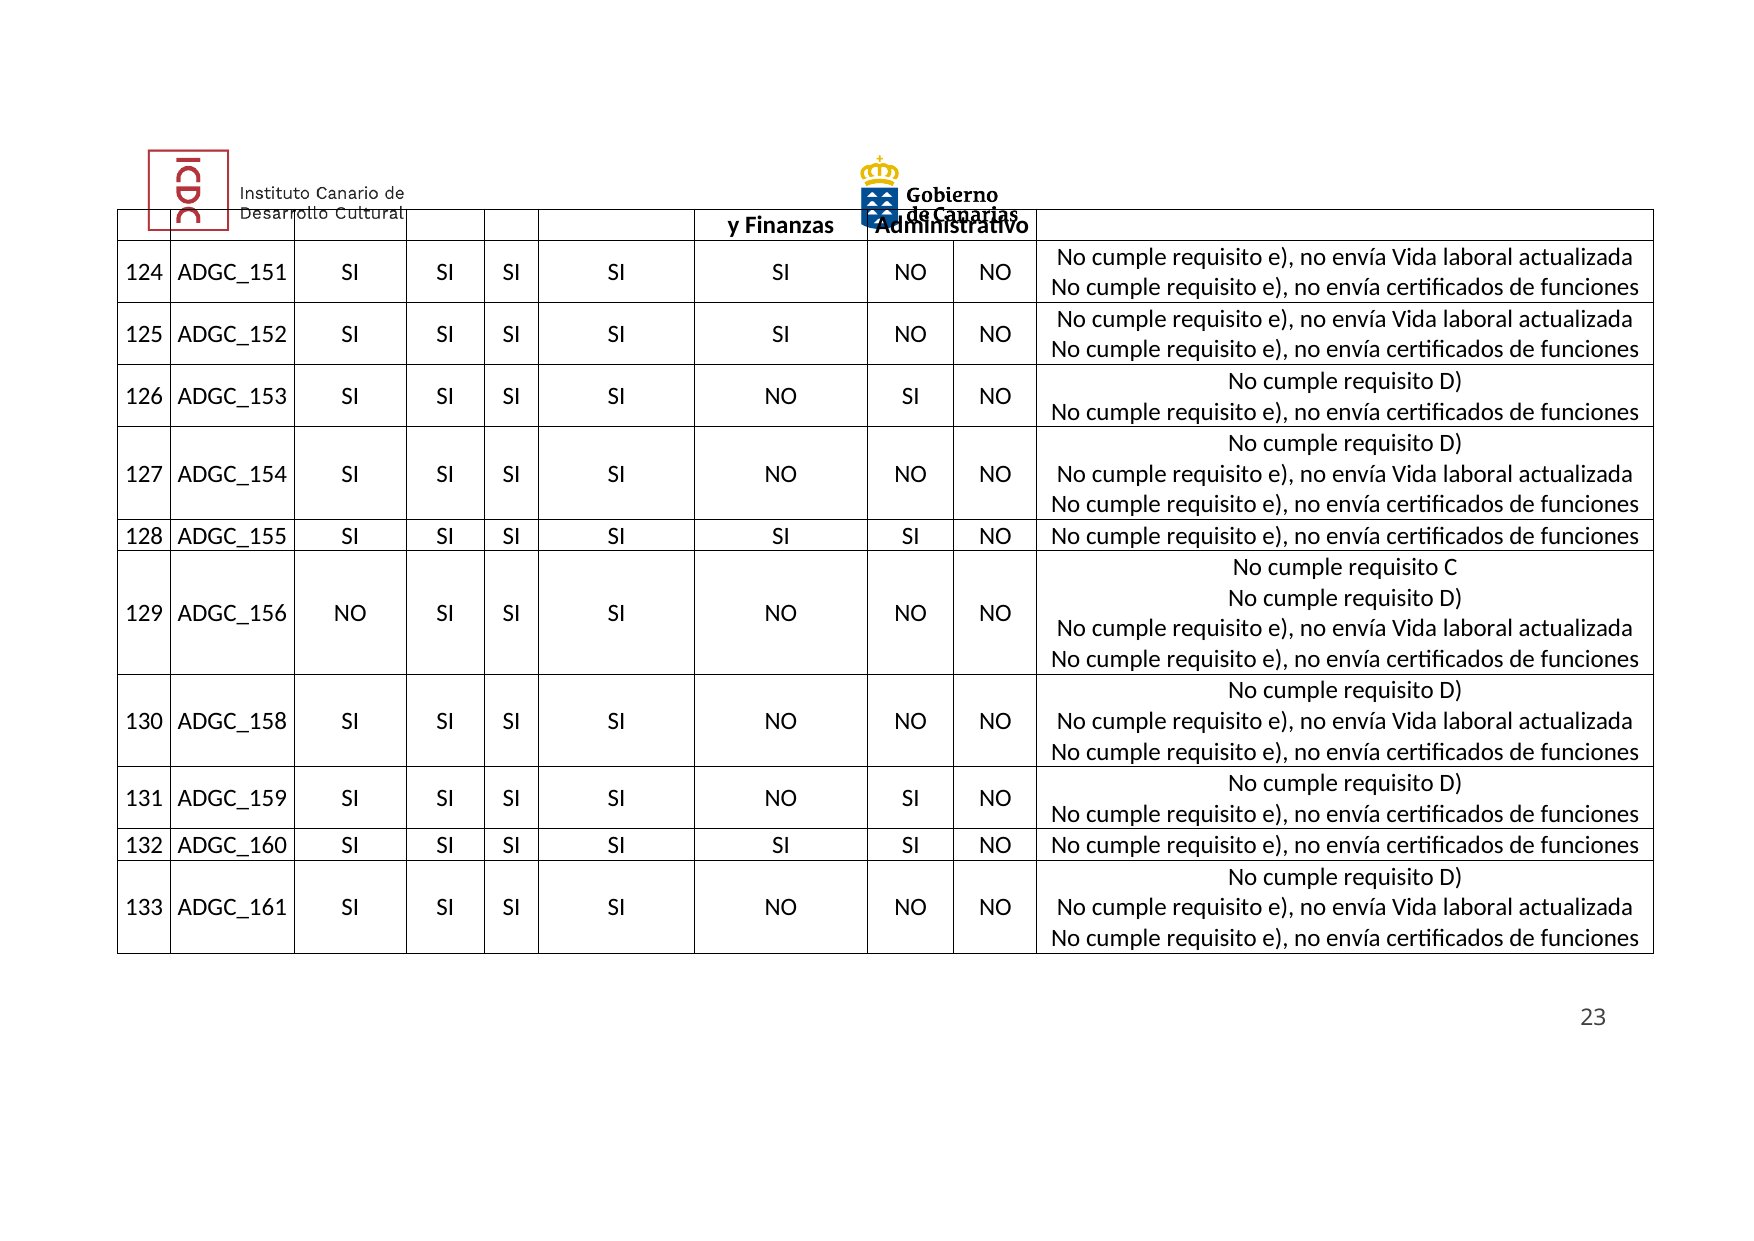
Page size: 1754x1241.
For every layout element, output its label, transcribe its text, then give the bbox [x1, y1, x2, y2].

table_cell 132 [118, 829, 170, 860]
table_cell SI [407, 829, 484, 860]
table_cell SI [295, 365, 406, 426]
table_cell NO [954, 303, 1036, 364]
table_cell NO [954, 829, 1036, 860]
table_cell SI [295, 767, 406, 828]
table_cell SI [539, 365, 694, 426]
table_cell 125 [118, 303, 170, 364]
table_cell ADGC_161 [171, 861, 294, 952]
table_cell 130 [118, 675, 170, 766]
table_cell No cumple requisito C No cumple requisito D) No cumple requisito e), no envía Vida laboral actualizada No cumple requisito e), no envía certificados de funciones [1037, 551, 1653, 673]
table_cell SI [295, 829, 406, 860]
table_cell No cumple requisito D) No cumple requisito e), no envía certificados de funciones [1037, 767, 1653, 828]
table_cell ADGC_154 [171, 427, 294, 519]
table_cell SI [539, 675, 694, 766]
table_cell NO [868, 861, 953, 952]
table_cell 129 [118, 551, 170, 673]
table_cell NO [695, 861, 867, 952]
table_cell 131 [118, 767, 170, 828]
table_cell SI [407, 427, 484, 519]
table_cell SI [868, 767, 953, 828]
table_cell No cumple requisito D) No cumple requisito e), no envía Vida laboral actualizada No cumple requisito e), no envía certificados de funciones [1037, 427, 1653, 519]
table_cell SI [539, 241, 694, 302]
table_cell SI [485, 829, 538, 860]
table_cell NO [954, 241, 1036, 302]
table_cell SI [695, 520, 867, 550]
table_cell No cumple requisito e), no envía certificados de funciones [1037, 829, 1653, 860]
table_cell SI [695, 241, 867, 302]
table_cell [485, 210, 538, 240]
table_cell SI [539, 551, 694, 673]
table_cell SI [407, 303, 484, 364]
table_cell y Finanzas [695, 210, 867, 240]
table_cell ADGC_153 [171, 365, 294, 426]
table_cell Administrativo [868, 210, 1036, 240]
table_cell [118, 210, 170, 240]
table_cell SI [407, 241, 484, 302]
table_cell 126 [118, 365, 170, 426]
table_cell SI [485, 365, 538, 426]
table_cell NO [954, 861, 1036, 952]
table_cell NO [695, 767, 867, 828]
table_cell NO [868, 427, 953, 519]
table_cell NO [954, 520, 1036, 550]
table_cell SI [485, 427, 538, 519]
table_cell SI [295, 241, 406, 302]
table_cell ADGC_156 [171, 551, 294, 673]
table_cell ADGC_152 [171, 303, 294, 364]
table_cell SI [295, 303, 406, 364]
table_cell NO [868, 675, 953, 766]
table_cell [171, 210, 294, 240]
table_cell ADGC_159 [171, 767, 294, 828]
table_cell NO [954, 365, 1036, 426]
table_cell SI [539, 520, 694, 550]
table_cell SI [539, 829, 694, 860]
table_cell No cumple requisito D) No cumple requisito e), no envía Vida laboral actualizada No cumple requisito e), no envía certificados de funciones [1037, 861, 1653, 952]
table_cell SI [407, 675, 484, 766]
table_cell SI [407, 767, 484, 828]
table_cell ADGC_158 [171, 675, 294, 766]
table_cell SI [485, 767, 538, 828]
table_cell SI [295, 675, 406, 766]
table_cell [407, 210, 484, 240]
table_cell SI [295, 861, 406, 952]
table_cell SI [695, 303, 867, 364]
table_cell NO [868, 241, 953, 302]
table_cell [539, 210, 694, 240]
table_cell SI [539, 427, 694, 519]
table_cell No cumple requisito e), no envía Vida laboral actualizada No cumple requisito e), no envía certificados de funciones [1037, 303, 1653, 364]
table_cell SI [485, 861, 538, 952]
table_cell 133 [118, 861, 170, 952]
table_cell No cumple requisito D) No cumple requisito e), no envía certificados de funciones [1037, 365, 1653, 426]
table_cell SI [539, 767, 694, 828]
table_cell SI [295, 520, 406, 550]
table_cell 124 [118, 241, 170, 302]
table_cell NO [954, 427, 1036, 519]
table_cell 127 [118, 427, 170, 519]
table_cell [295, 210, 406, 240]
table_cell No cumple requisito e), no envía certificados de funciones [1037, 520, 1653, 550]
table_cell No cumple requisito D) No cumple requisito e), no envía Vida laboral actualizada No cumple requisito e), no envía certificados de funciones [1037, 675, 1653, 766]
table_cell SI [407, 365, 484, 426]
table_cell NO [695, 365, 867, 426]
table_cell NO [868, 303, 953, 364]
table_cell SI [485, 241, 538, 302]
table_cell NO [295, 551, 406, 673]
table_cell SI [539, 303, 694, 364]
table_cell [1037, 210, 1653, 240]
table_cell SI [485, 675, 538, 766]
table_cell No cumple requisito e), no envía Vida laboral actualizada No cumple requisito e), no envía certificados de funciones [1037, 241, 1653, 302]
table_cell SI [539, 861, 694, 952]
table_cell 128 [118, 520, 170, 550]
table_cell NO [954, 767, 1036, 828]
table_cell NO [695, 675, 867, 766]
table_cell NO [695, 427, 867, 519]
table_cell SI [407, 520, 484, 550]
table_cell ADGC_160 [171, 829, 294, 860]
table_cell NO [695, 551, 867, 673]
table_cell NO [954, 675, 1036, 766]
table_cell SI [485, 520, 538, 550]
table_cell NO [954, 551, 1036, 673]
table_cell SI [868, 829, 953, 860]
table_cell SI [295, 427, 406, 519]
table_cell SI [485, 303, 538, 364]
table_cell ADGC_151 [171, 241, 294, 302]
table_cell ADGC_155 [171, 520, 294, 550]
table_cell SI [695, 829, 867, 860]
table_cell NO [868, 551, 953, 673]
table_cell SI [407, 551, 484, 673]
table_cell SI [868, 520, 953, 550]
table_cell SI [407, 861, 484, 952]
table_cell SI [485, 551, 538, 673]
table_cell SI [868, 365, 953, 426]
